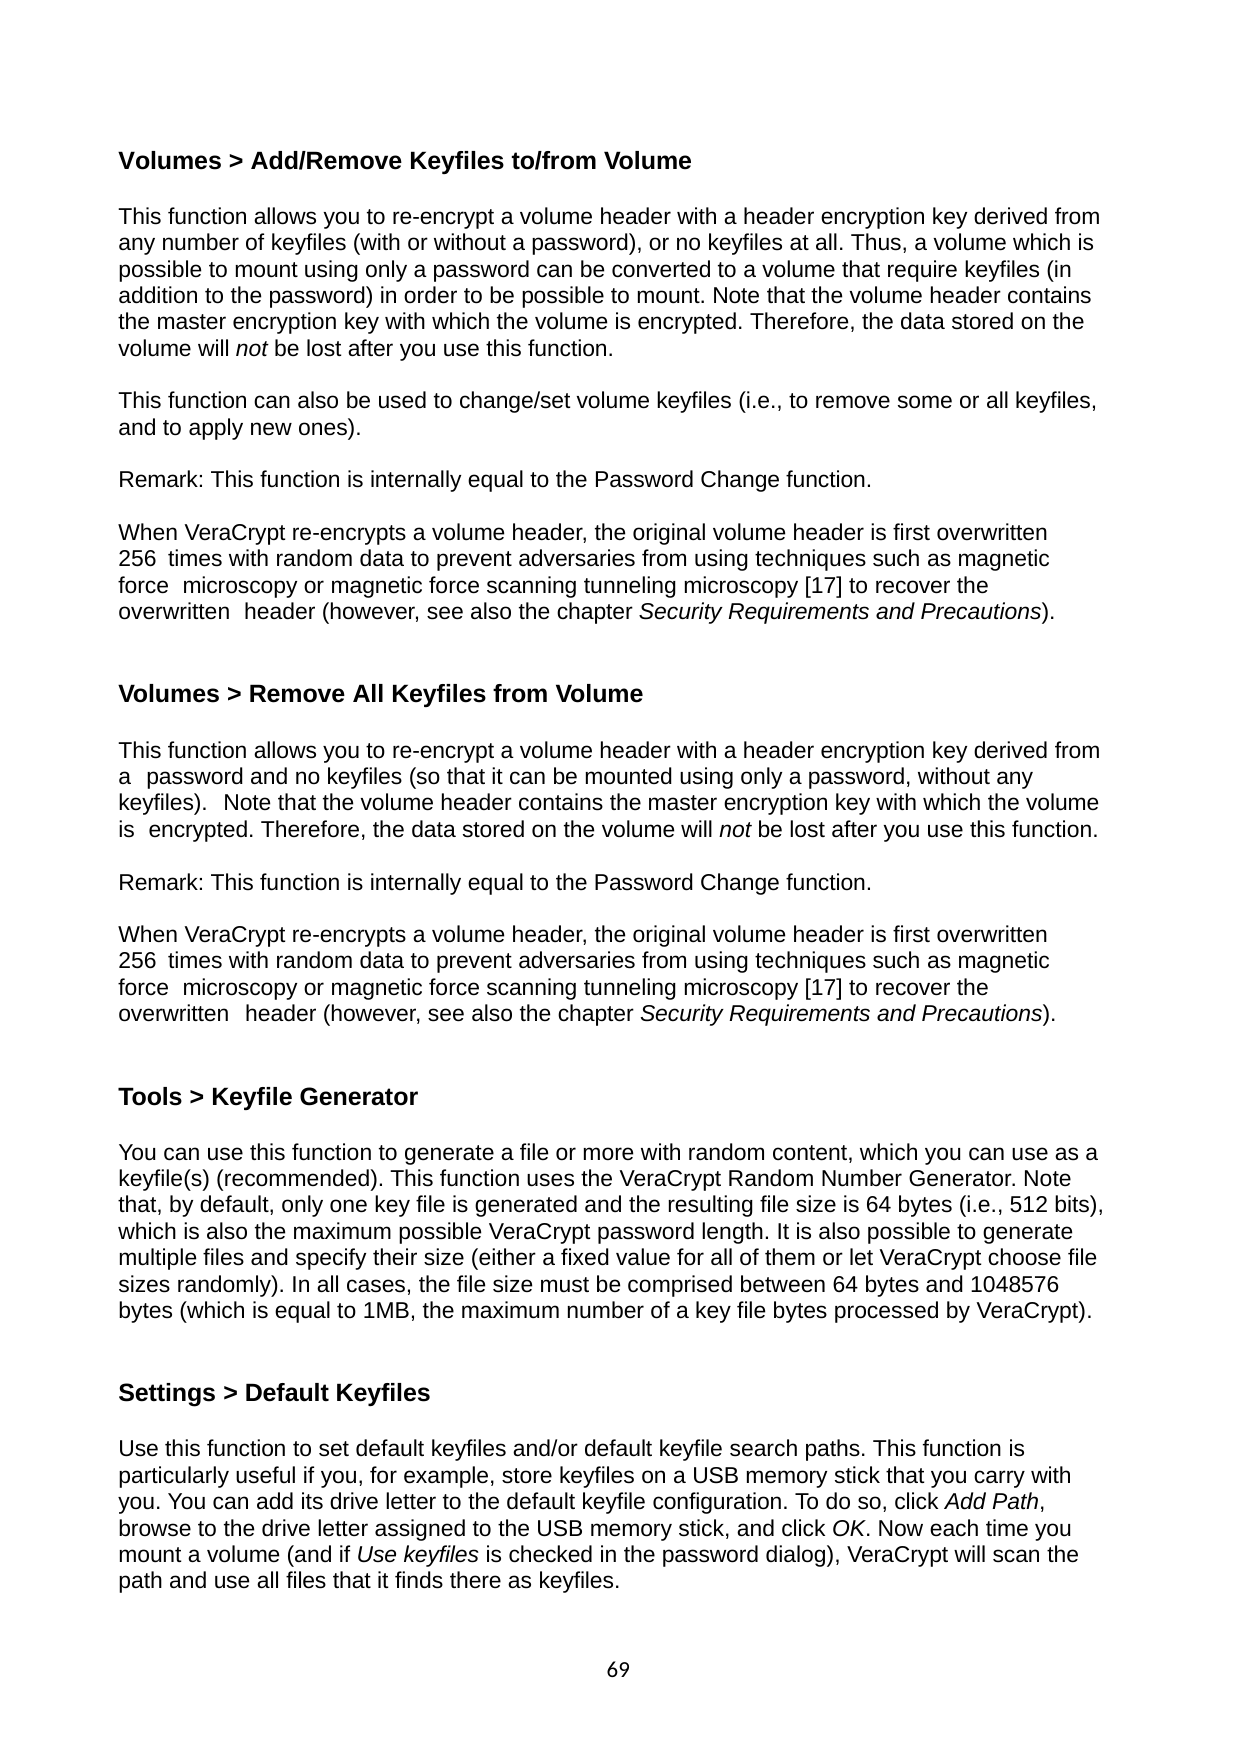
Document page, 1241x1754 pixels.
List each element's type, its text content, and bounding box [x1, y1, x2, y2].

text When VeraCrypt re-encrypts a volume header, the original volume header is first overwritten 256 times with random data to prevent adversaries from using techniques such as magnetic force microscopy or magnetic force scanning tunneling microscopy [17] to recover the overwritten header (however, see also the chapter Security Requirements and Precautions). [118, 921, 1086, 1027]
subtitle Tools > Keyfile Generator [118, 1082, 1130, 1110]
subtitle Volumes > Add/Remove Keyfiles to/from Volume [118, 146, 1130, 174]
text Remark: This function is internally equal to the Password Change function. [118, 466, 1130, 493]
text When VeraCrypt re-encrypts a volume header, the original volume header is first overwritten 256 times with random data to prevent adversaries from using techniques such as magnetic force microscopy or magnetic force scanning tunneling microscopy [17] to recover the overwritten header (however, see also the chapter Security Requirements and Precautions). [118, 519, 1086, 624]
text This function can also be used to change/set volume keyfiles (i.e., to remove some or all keyfiles, and to apply new ones). [118, 387, 1105, 440]
text Use this function to set default keyfiles and/or default keyfile search paths. This function is particularly useful if you, for example, store keyfiles on a USB memory stick that you carry with you. You can add its drive letter to the default keyfile configuration. To do so, click Add Path, browse to the drive letter assigned to the USB memory stick, and click OK. Now each time you mount a volume (and if Use keyfiles is checked in the password dialog), VeraCrypt will scan the path and use all files that it finds there as keyfiles. [118, 1435, 1103, 1593]
text This function allows you to re-encrypt a volume header with a header encryption key derived from any number of keyfiles (with or without a password), or no keyfiles at all. Thus, a volume which is possible to mount using only a password can be converted to a volume that require keyfiles (in addition to the password) in order to be possible to mount. Note that the volume header contains the master encryption key with which the volume is encrypted. Therefore, the data stored on the volume will not be lost after you use this function. [118, 203, 1109, 361]
text Remark: This function is internally equal to the Password Change function. [118, 868, 1130, 895]
subtitle Settings > Default Keyfiles [118, 1378, 1130, 1407]
subtitle Volumes > Remove All Keyfiles from Volume [118, 679, 1130, 708]
text You can use this function to generate a file or more with random content, which you can use as a keyfile(s) (recommended). This function uses the VeraCrypt Random Number Generator. Note that, by default, only one key file is generated and the resulting file size is 64 bytes (i.e., 512 bits), which is also the maximum possible VeraCrypt password length. It is also possible to generate multiple files and specify their size (either a fixed value for all of them or let VeraCrypt choose file sizes randomly). In all cases, the file size must be comprised between 64 bytes and 1048576 bytes (which is equal to 1MB, the maximum number of a key file bytes processed by VeraCrypt). [118, 1139, 1105, 1323]
text This function allows you to re-encrypt a volume header with a header encryption key derived from a password and no keyfiles (so that it can be mounted using only a password, without any keyfiles). Note that the volume header contains the master encryption key with which the volume is encrypted. Therefore, the data stored on the volume will not be lost after you use this function. [118, 737, 1114, 842]
